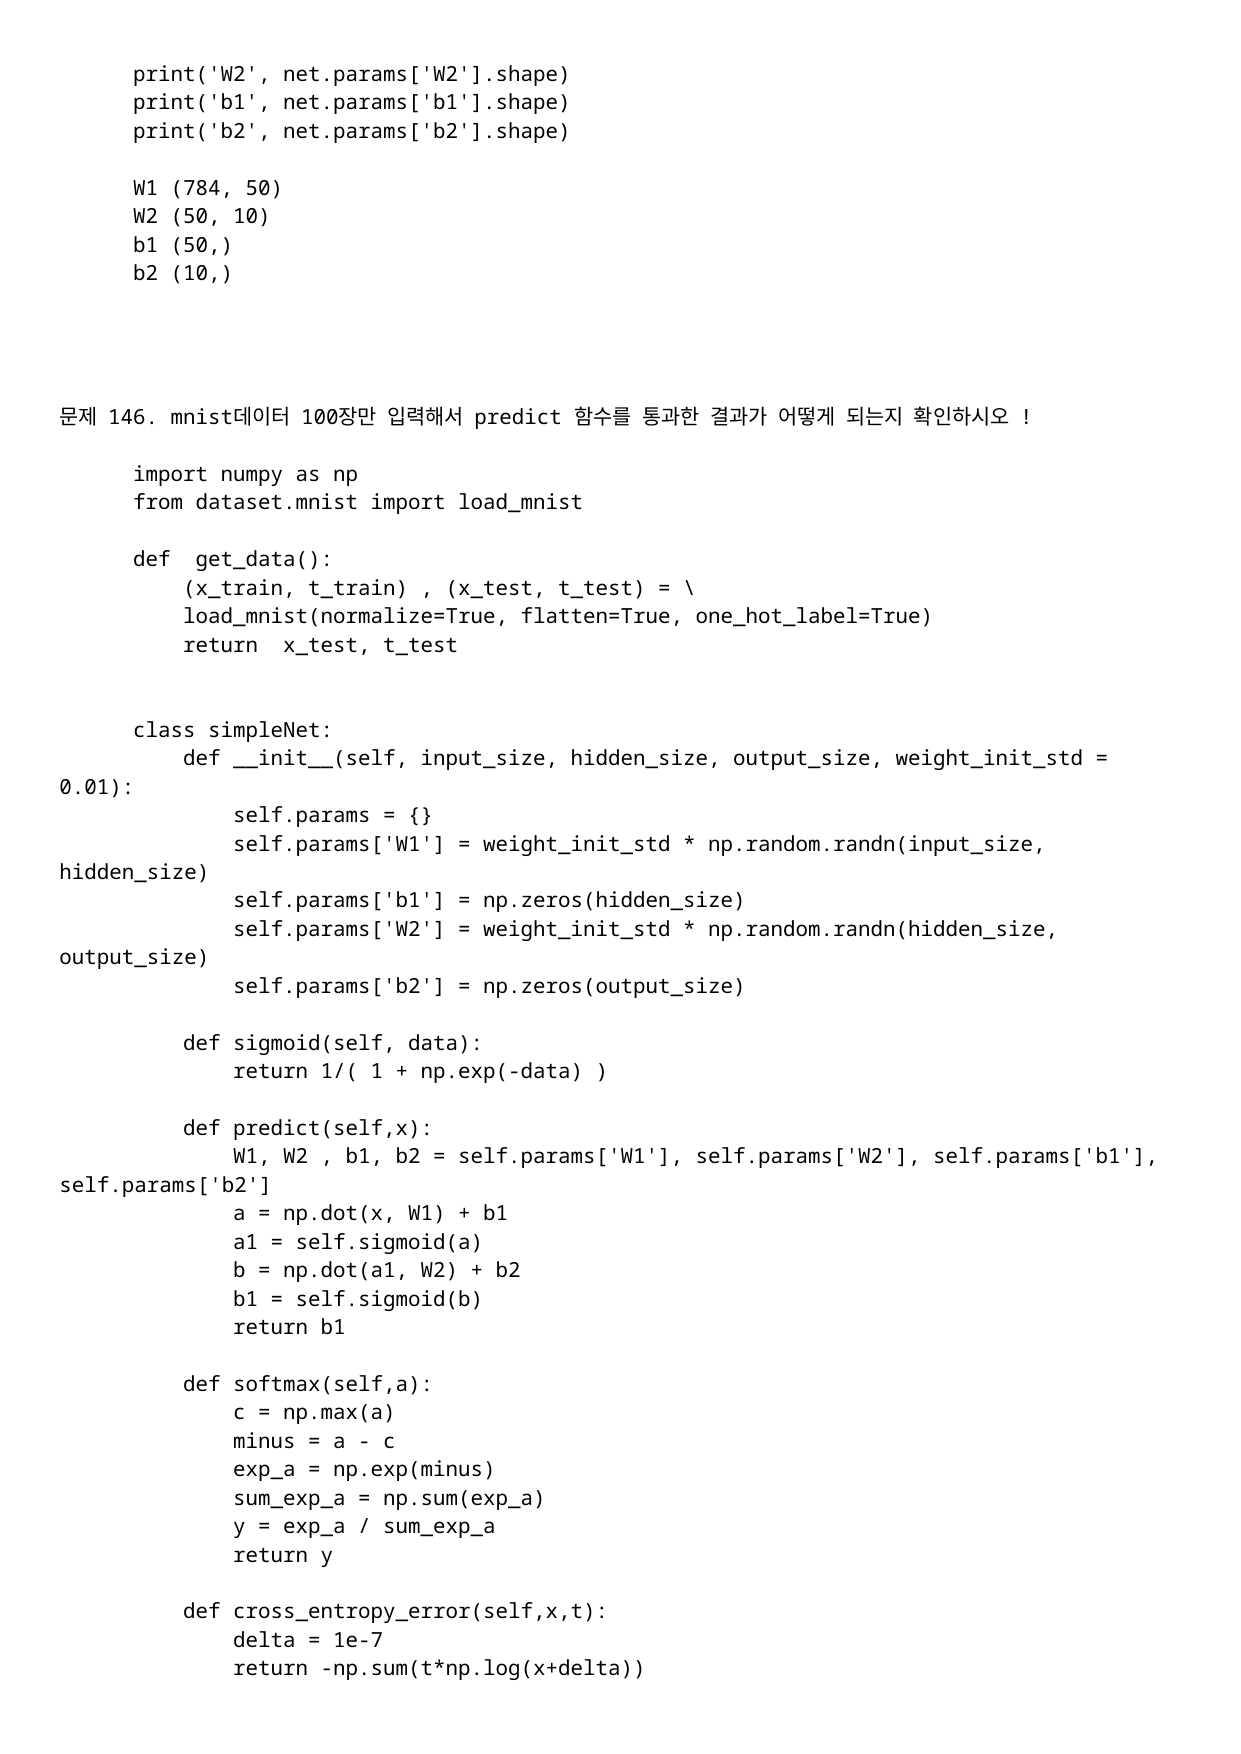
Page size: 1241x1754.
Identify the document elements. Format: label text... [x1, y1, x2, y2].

text exp_a = np.exp(minus) [59, 1454, 1181, 1483]
text (x_train, t_train) , (x_test, t_test) = \ [59, 573, 1181, 601]
text b = np.dot(a1, W2) + b2 [59, 1255, 1181, 1284]
text print('W2', net.params['W2'].shape) [59, 59, 1181, 87]
text return x_test, t_test [59, 630, 1181, 658]
text print('b1', net.params['b1'].shape) [59, 87, 1181, 116]
text import numpy as np [59, 459, 1181, 487]
text def cross_entropy_error(self,x,t): [59, 1597, 1181, 1625]
text self.params['W1'] = weight_init_std * np.random.randn(input_size, hidden_size) [59, 829, 1181, 886]
text a = np.dot(x, W1) + b1 [59, 1198, 1181, 1227]
text return -np.sum(t*np.log(x+delta)) [59, 1653, 1181, 1682]
text W2 (50, 10) [59, 201, 1181, 230]
text return b1 [59, 1312, 1181, 1341]
text W1, W2 , b1, b2 = self.params['W1'], self.params['W2'], self.params['b1'], self.params['b2'] [59, 1142, 1181, 1198]
text minus = a - c [59, 1426, 1181, 1454]
text def __init__(self, input_size, hidden_size, output_size, weight_init_std = 0.01): [59, 743, 1181, 800]
text def sigmoid(self, data): [59, 1028, 1181, 1056]
text self.params = {} [59, 800, 1181, 829]
text def get_data(): [59, 544, 1181, 573]
text b1 (50,) [59, 230, 1181, 258]
text a1 = self.sigmoid(a) [59, 1227, 1181, 1255]
text y = exp_a / sum_exp_a [59, 1511, 1181, 1540]
text self.params['b1'] = np.zeros(hidden_size) [59, 886, 1181, 914]
text from dataset.mnist import load_mnist [59, 487, 1181, 516]
text W1 (784, 50) [59, 173, 1181, 201]
text def predict(self,x): [59, 1113, 1181, 1142]
text load_mnist(normalize=True, flatten=True, one_hot_label=True) [59, 601, 1181, 630]
text c = np.max(a) [59, 1397, 1181, 1426]
text def softmax(self,a): [59, 1369, 1181, 1397]
text self.params['W2'] = weight_init_std * np.random.randn(hidden_size, output_size) [59, 914, 1181, 971]
text return 1/( 1 + np.exp(-data) ) [59, 1056, 1181, 1085]
text sum_exp_a = np.sum(exp_a) [59, 1483, 1181, 1511]
text b1 = self.sigmoid(b) [59, 1284, 1181, 1312]
text b2 (10,) [59, 258, 1181, 287]
text self.params['b2'] = np.zeros(output_size) [59, 971, 1181, 999]
text print('b2', net.params['b2'].shape) [59, 116, 1181, 144]
text delta = 1e-7 [59, 1625, 1181, 1653]
text class simpleNet: [59, 715, 1181, 743]
text return y [59, 1540, 1181, 1568]
text 문제 146. mnist데이터 100장만 입력해서 predict 함수를 통과한 결과가 어떻게 되는지 확인하시오 ! [59, 400, 1181, 431]
